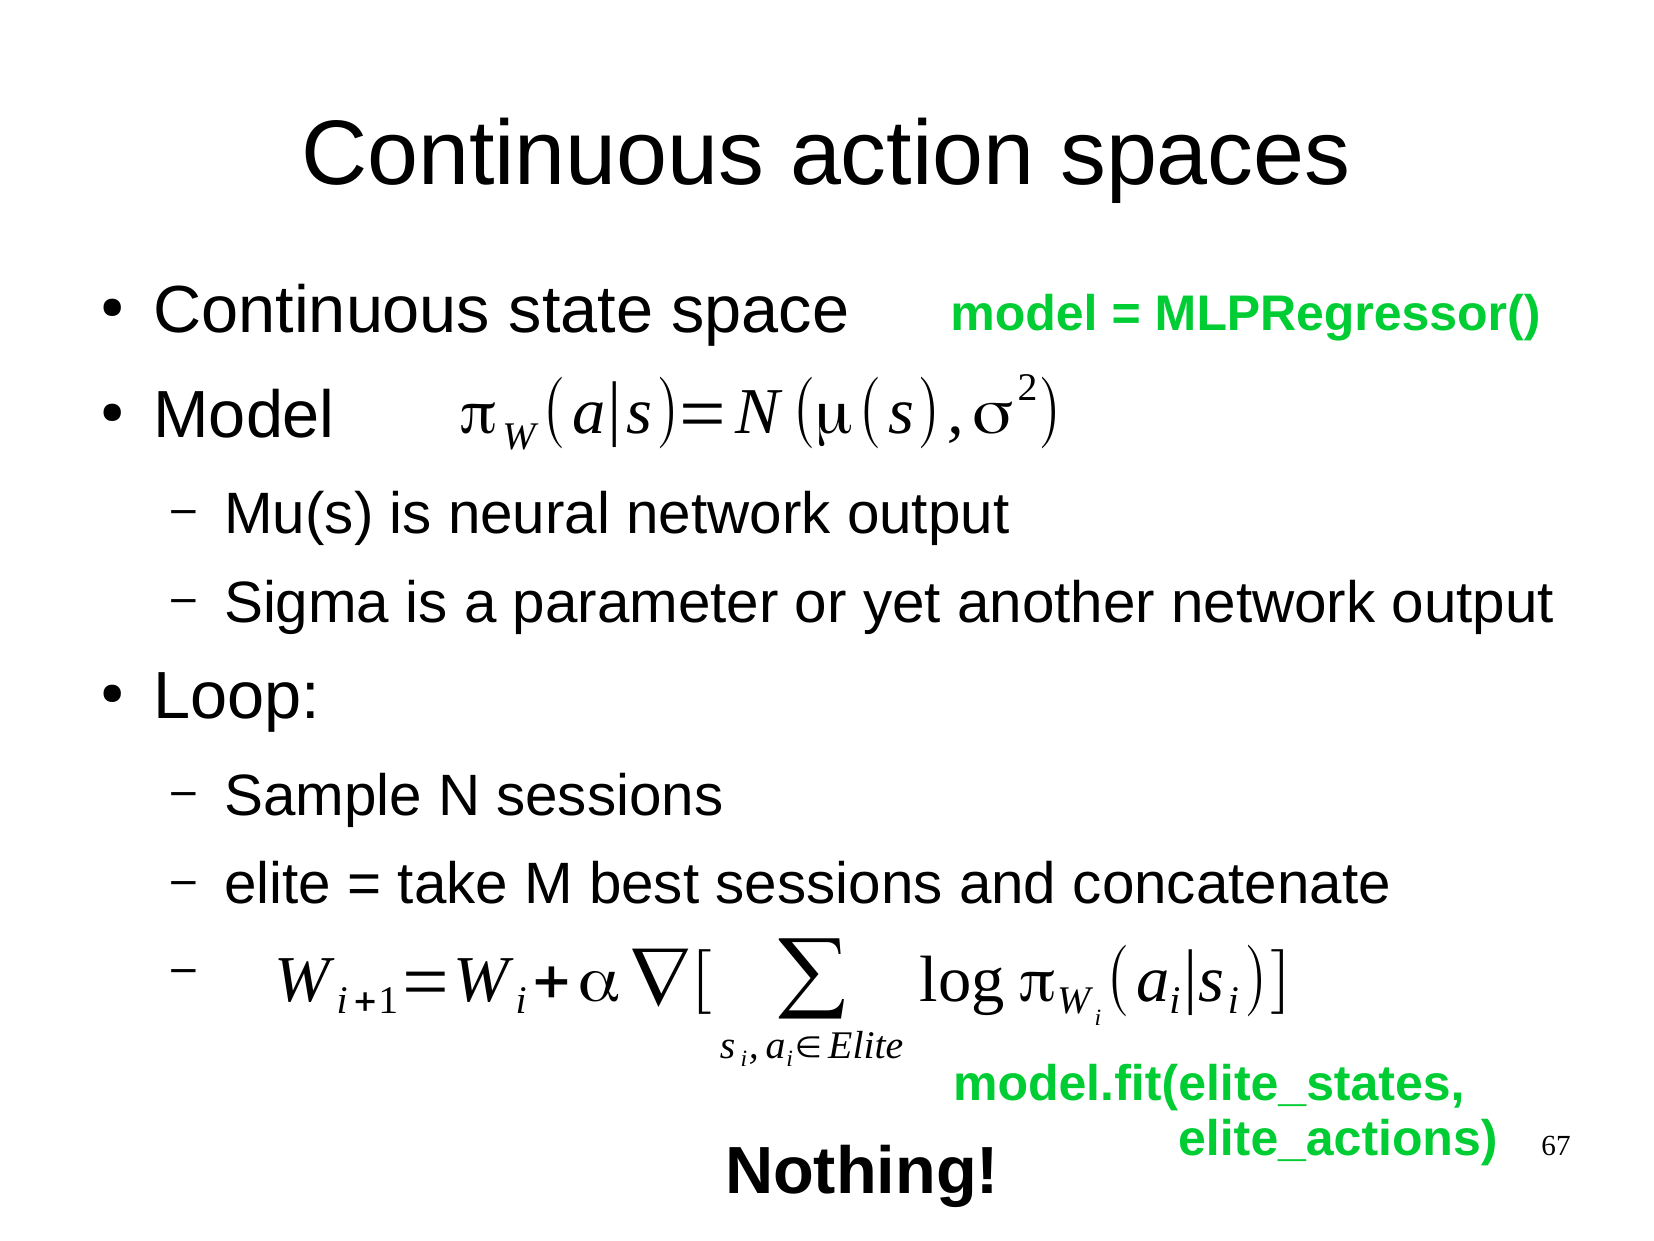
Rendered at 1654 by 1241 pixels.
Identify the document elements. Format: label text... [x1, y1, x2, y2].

list Continuous state space Model Mu(s) is neural network output Sigma is a parameter or yet another network output Loop: Sample N sessions elite = take M best sessions and concatenate Nothing! [82, 272, 1571, 1241]
text_box model.fit(elite_states, elite_actions) [938, 1047, 1654, 1175]
chart [444, 363, 1078, 457]
title Continuous action spaces [82, 49, 1571, 257]
chart [257, 931, 1303, 1073]
text_box model = MLPRegressor() [935, 277, 1631, 358]
